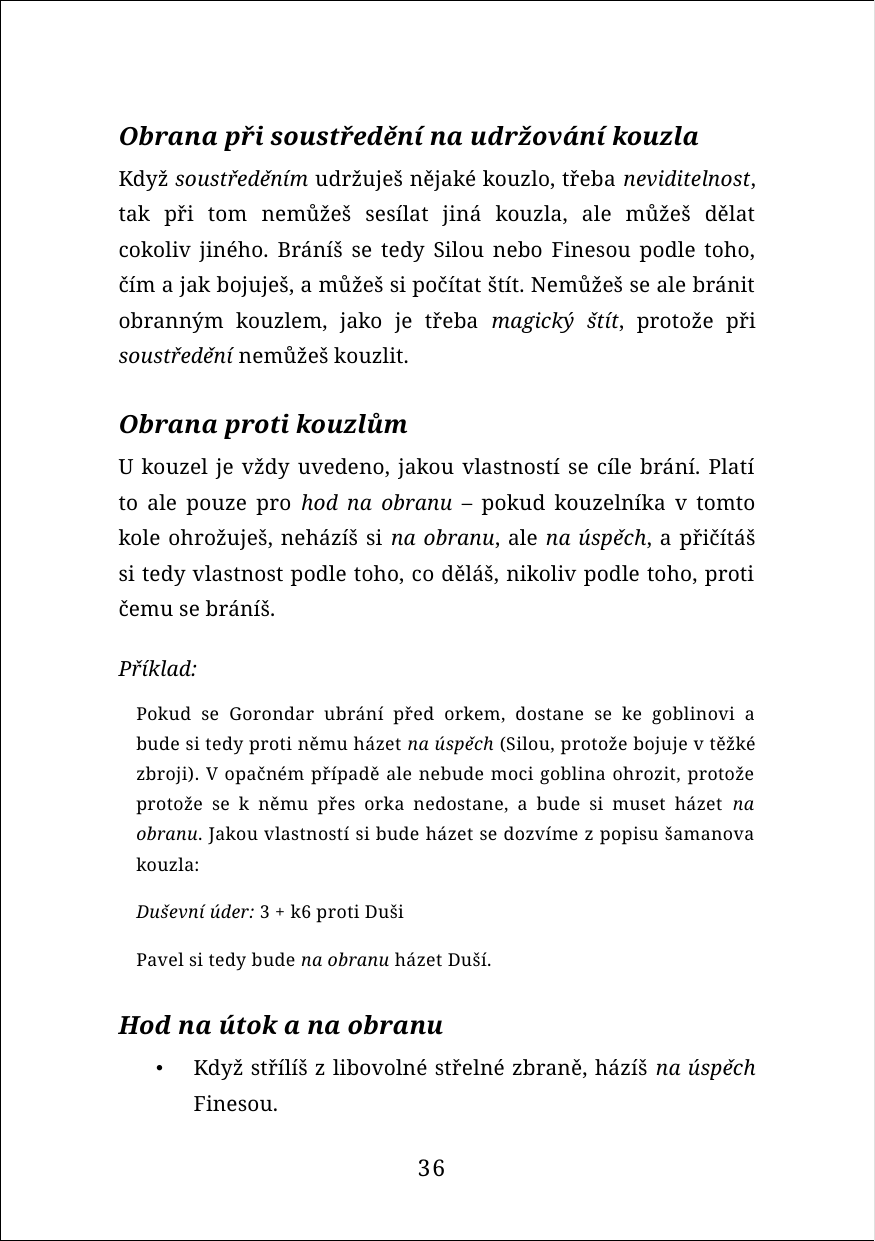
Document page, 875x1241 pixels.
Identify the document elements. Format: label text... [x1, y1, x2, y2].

subtitle Obrana při soustředění na udržování kouzla [118, 118, 756, 152]
text Pavel si tedy bude na obranu házet Duší. [136, 948, 756, 972]
list Když střílíš z libovolné střelné zbraně, házíš na úspěch Finesou. [156, 1053, 756, 1117]
subtitle Obrana proti kouzlům [118, 407, 756, 441]
subtitle Hod na útok a na obranu [118, 1008, 756, 1042]
text Příklad: [118, 654, 756, 682]
text U kouzel je vždy uvedeno, jakou vlastností se cíle brání. Platí to ale pouze pro hod na obranu – pokud kouzelníka v tomto kole ohrožuješ, neházíš si na obranu, ale na úspěch, a přičítáš si tedy vlastnost podle toho, co děláš, nikoliv podle toho, proti čemu se bráníš. [118, 452, 756, 623]
text Když soustředěním udržuješ nějaké kouzlo, třeba neviditelnost, tak při tom nemůžeš sesílat jiná kouzla, ale můžeš dělat cokoliv jiného. Bráníš se tedy Silou nebo Finesou podle toho, čím a jak bojuješ, a můžeš si počítat štít. Nemůžeš se ale bránit obranným kouzlem, jako je třeba magický štít, protože při soustředění nemůžeš kouzlit. [118, 164, 756, 370]
text Pokud se Gorondar ubrání před orkem, dostane se ke goblinovi a bude si tedy proti němu házet na úspěch (Silou, protože bojuje v těžké zbroji). V opačném případě ale nebude moci goblina ohrozit, protože protože se k němu přes orka nedostane, a bude si muset házet na obranu. Jakou vlastností si bude házet se dozvíme z popisu šamanova kouzla: [136, 701, 756, 876]
text Duševní úder: 3 + k6 proti Duši [136, 900, 756, 924]
